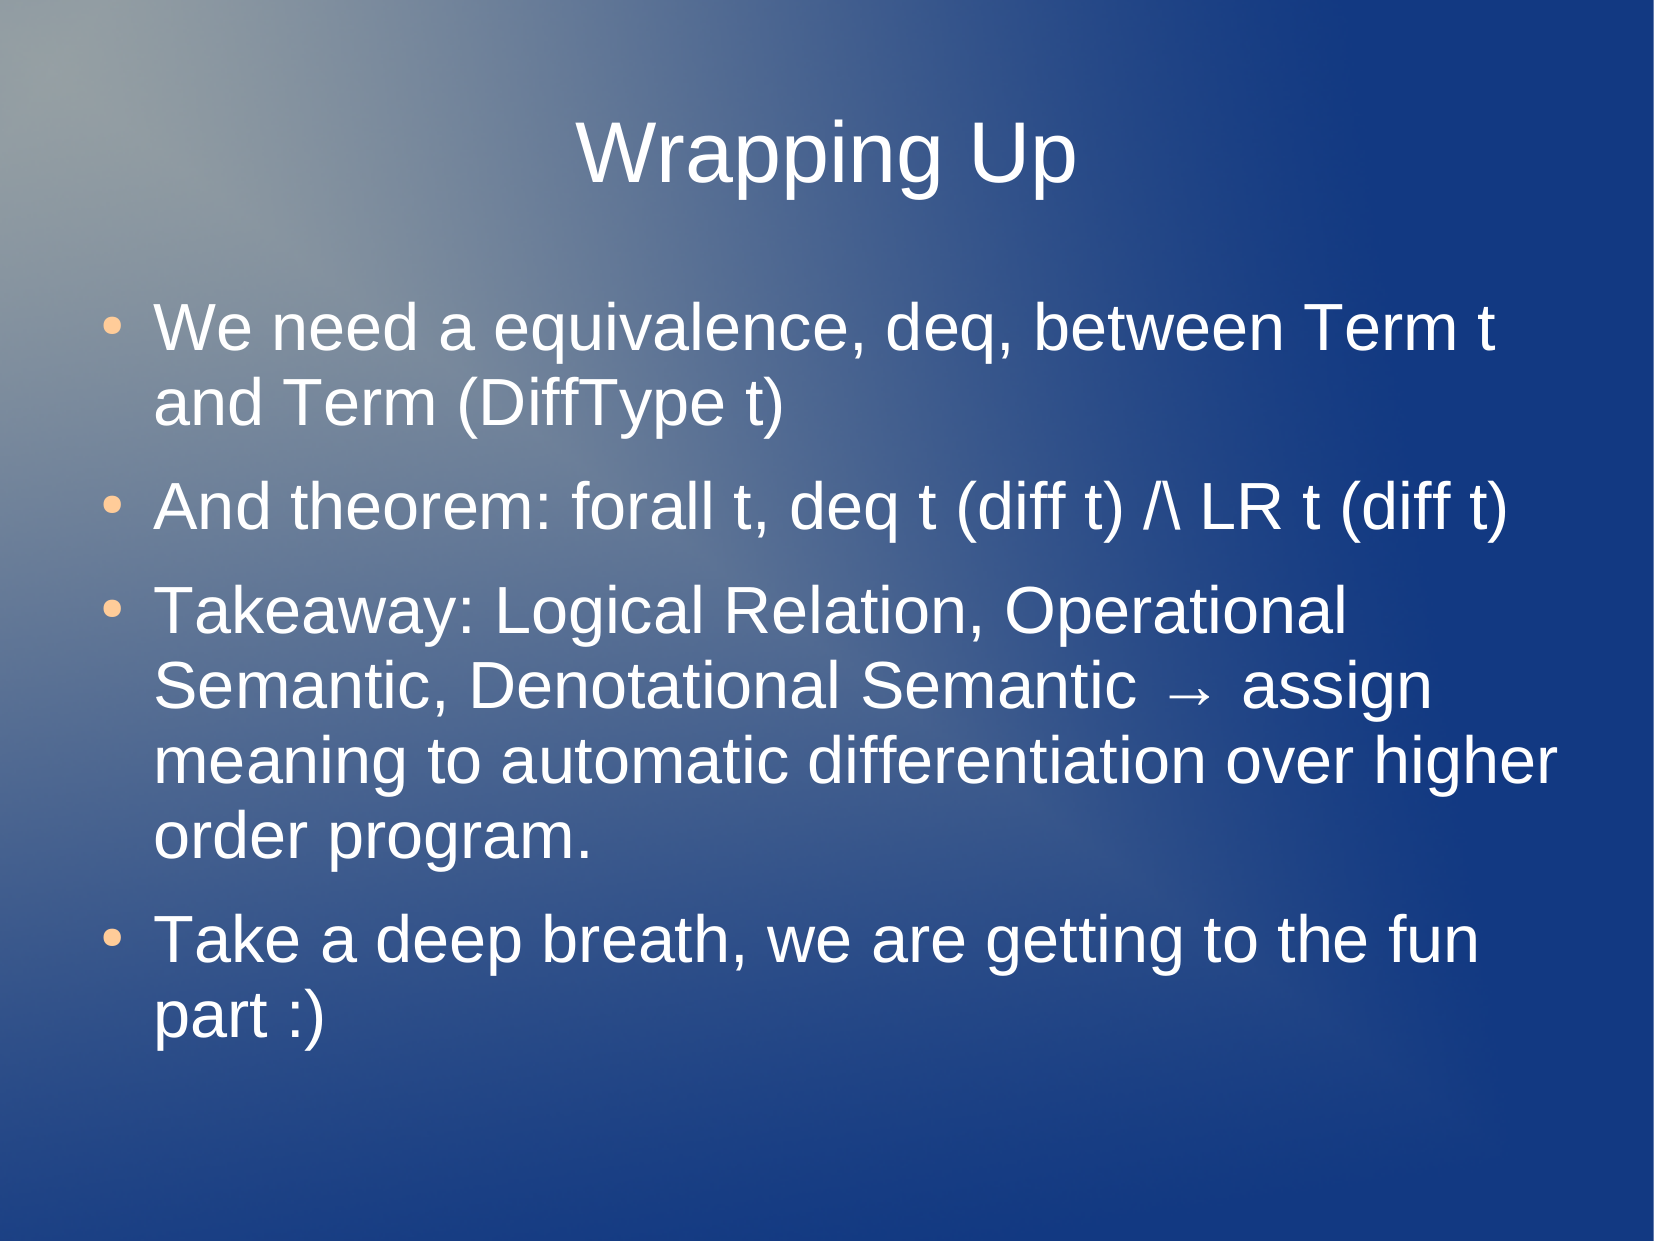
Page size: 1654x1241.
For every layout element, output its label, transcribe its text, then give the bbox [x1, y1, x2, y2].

title Wrapping Up [82, 49, 1571, 257]
list We need a equivalence, deq, between Term t and Term (DiffType t) And theorem: forall t, deq t (diff t) /\ LR t (diff t) Takeaway: Logical Relation, Operational Semantic, Denotational Semantic → assign meaning to automatic differentiation over higher order program. Take a deep breath, we are getting to the fun part :) [82, 290, 1571, 1109]
picture [0, 0, 1654, 1241]
